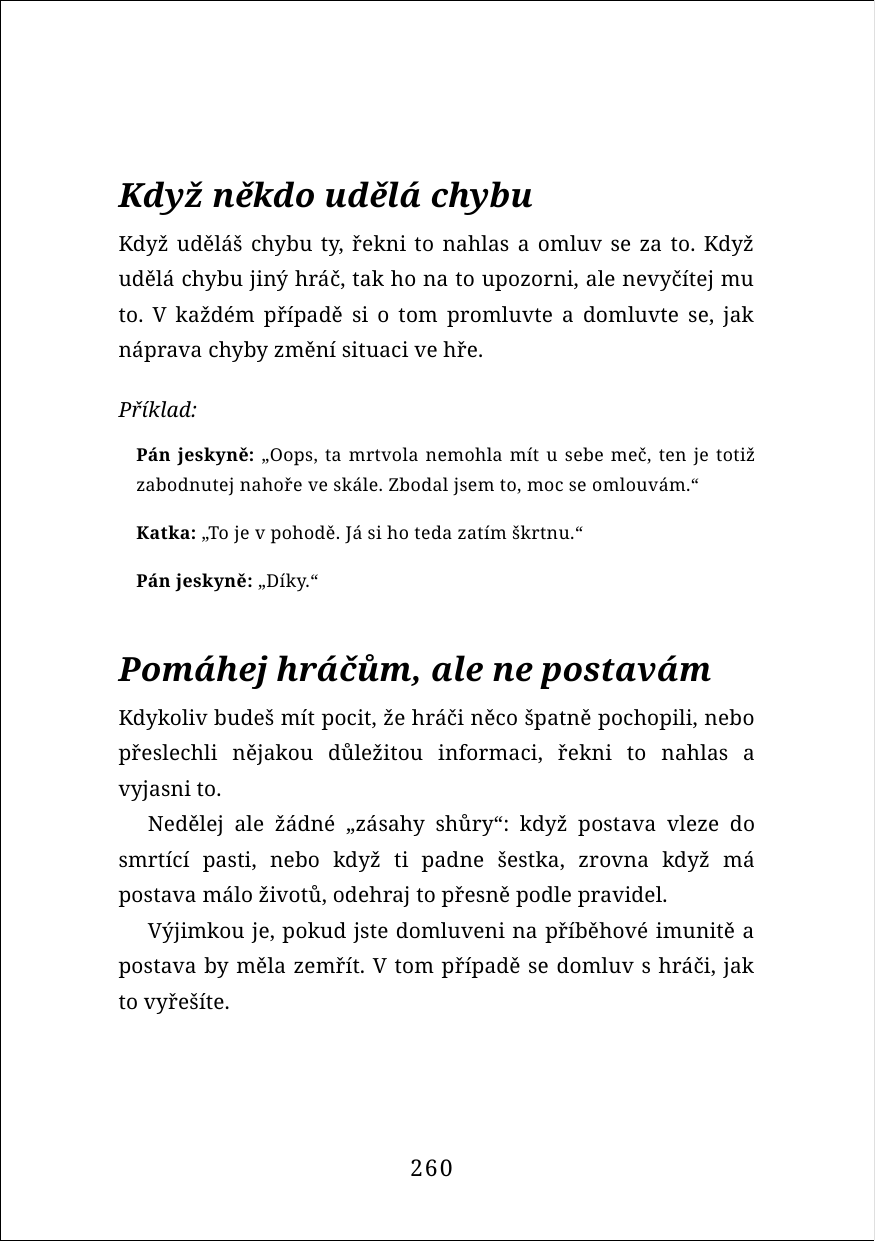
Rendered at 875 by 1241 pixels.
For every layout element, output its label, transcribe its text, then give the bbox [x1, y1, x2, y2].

text Když uděláš chybu ty, řekni to nahlas a omluv se za to. Když udělá chybu jiný hráč, tak ho na to upozorni, ale nevyčítej mu to. V každém případě si o tom promluvte a domluvte se, jak náprava chyby změní situaci ve hře. [118, 229, 756, 364]
text Pán jeskyně: „Oops, ta mrtvola nemohla mít u sebe meč, ten je totiž zabodnutej nahoře ve skále. Zbodal jsem to, moc se omlouvám.“ [136, 442, 756, 496]
text Pán jeskyně: „Díky.“ [136, 568, 756, 592]
text Kdykoliv budeš mít pocit, že hráči něco špatně pochopili, nebo přeslechli nějakou důležitou informaci, řekni to nahlas a vyjasni to. Nedělej ale žádné „zásahy shůry“: když postava vleze do smrtící pasti, nebo když ti padne šestka, zrovna když má postava málo životů, odehraj to přesně podle pravidel. Výjimkou je, pokud jste domluveni na příběhové imunitě a postava by měla zemřít. V tom případě se domluv s hráči, jak to vyřešíte. [118, 703, 756, 1015]
text Katka: „To je v pohodě. Já si ho teda zatím škrtnu.“ [136, 520, 756, 544]
text Příklad: [118, 395, 756, 423]
subtitle Pomáhej hráčům, ale ne postavám [118, 646, 756, 691]
subtitle Když někdo udělá chybu [118, 172, 756, 217]
